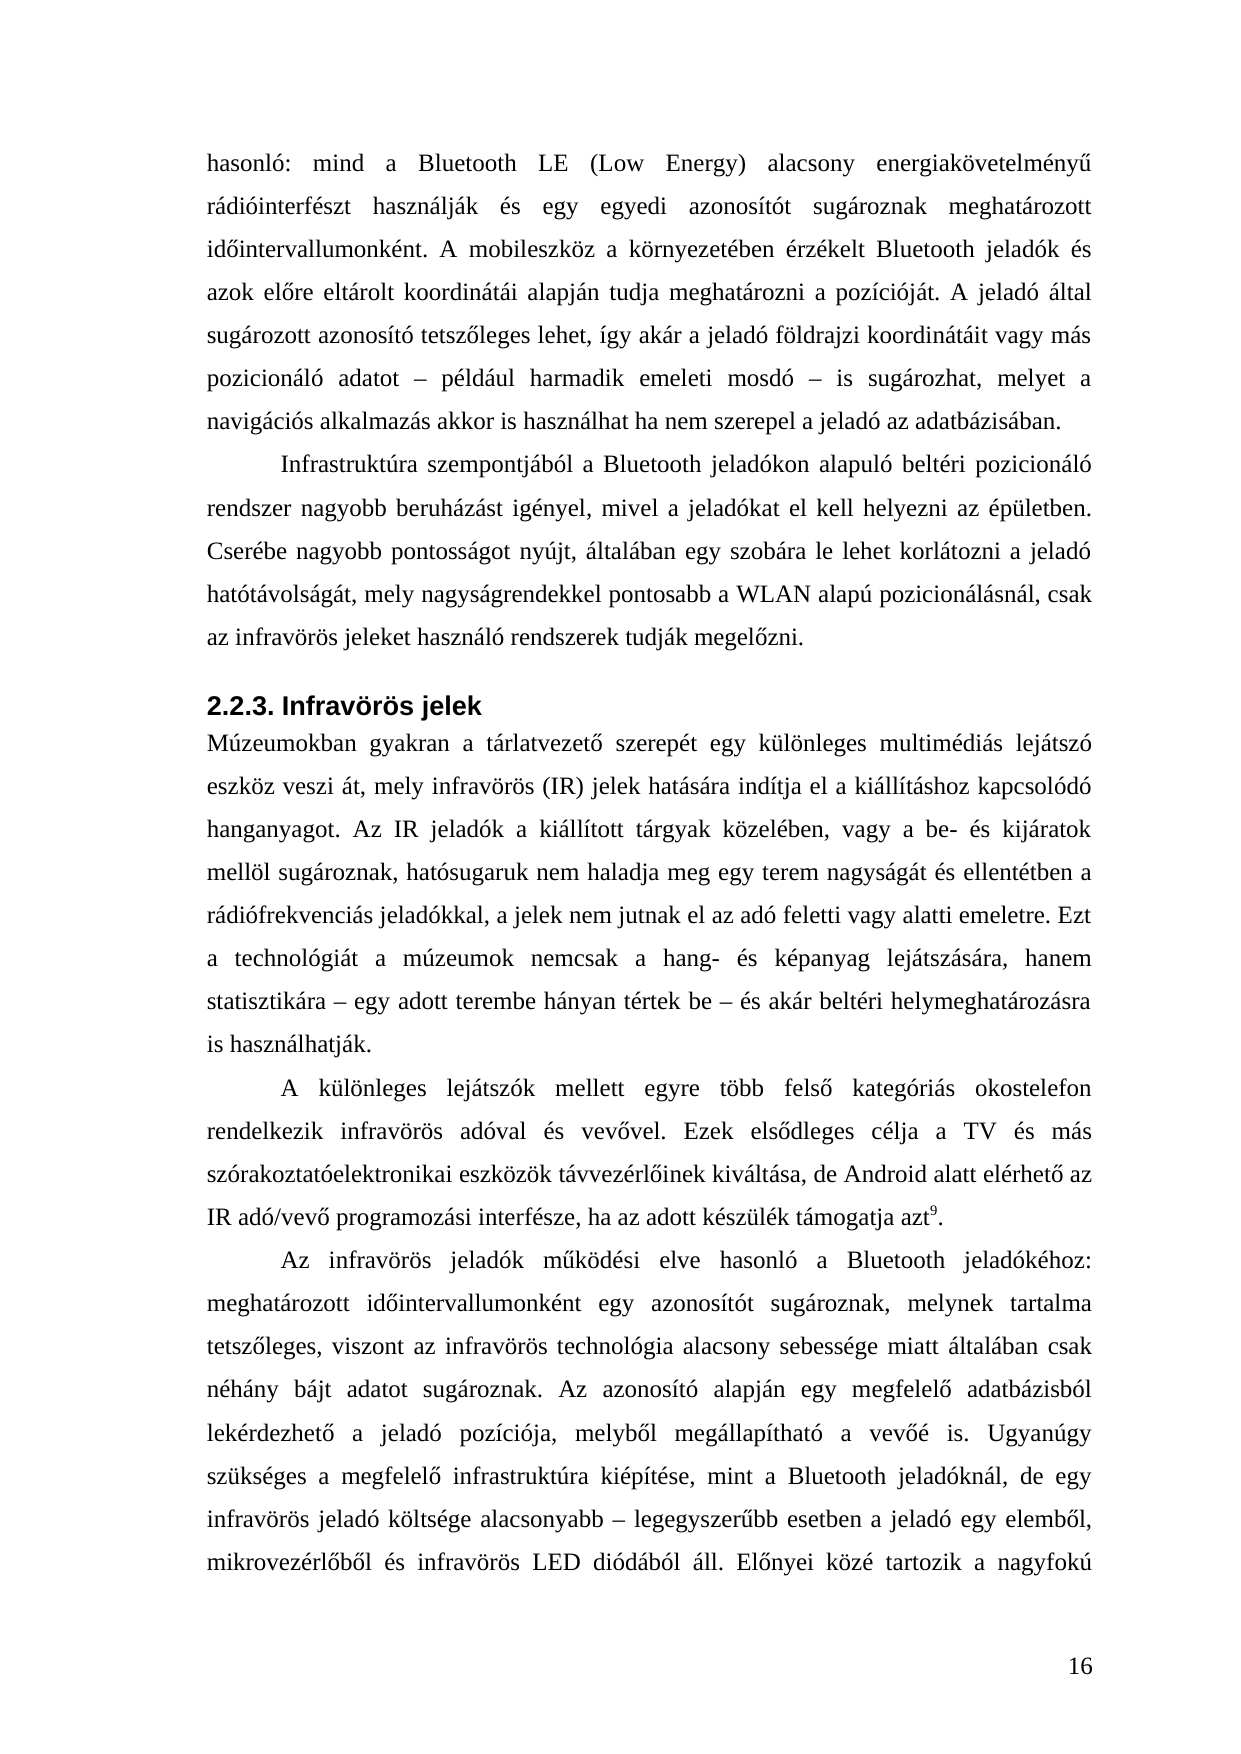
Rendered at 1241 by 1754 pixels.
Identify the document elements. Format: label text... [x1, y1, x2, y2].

text hasonló: mind a Bluetooth LE (Low Energy) alacsony energiakövetelményű rádióinterfészt használják és egy egyedi azonosítót sugároznak meghatározott időintervallumonként. A mobileszköz a környezetében érzékelt Bluetooth jeladók és azok előre eltárolt koordinátái alapján tudja meghatározni a pozícióját. A jeladó által sugározott azonosító tetszőleges lehet, így akár a jeladó földrajzi koordinátáit vagy más pozicionáló adatot – például harmadik emeleti mosdó – is sugározhat, melyet a navigációs alkalmazás akkor is használhat ha nem szerepel a jeladó az adatbázisában. [207, 148, 1093, 435]
text A különleges lejátszók mellett egyre több felső kategóriás okostelefon rendelkezik infravörös adóval és vevővel. Ezek elsődleges célja a TV és más szórakoztatóelektronikai eszközök távvezérlőinek kiváltása, de Android alatt elérhető az IR adó/vevő programozási interfésze, ha az adott készülék támogatja azt. [207, 1073, 1093, 1231]
subtitle Infravörös jelek [207, 690, 1093, 721]
text Az infravörös jeladók működési elve hasonló a Bluetooth jeladókéhoz: meghatározott időintervallumonként egy azonosítót sugároznak, melynek tartalma tetszőleges, viszont az infravörös technológia alacsony sebessége miatt általában csak néhány bájt adatot sugároznak. Az azonosító alapján egy megfelelő adatbázisból lekérdezhető a jeladó pozíciója, melyből megállapítható a vevőé is. Ugyanúgy szükséges a megfelelő infrastruktúra kiépítése, mint a Bluetooth jeladóknál, de egy infravörös jeladó költsége alacsonyabb – legegyszerűbb esetben a jeladó egy elemből, mikrovezérlőből és infravörös LED diódából áll. Előnyei közé tartozik a nagyfokú [207, 1245, 1093, 1576]
text Infrastruktúra szempontjából a Bluetooth jeladókon alapuló beltéri pozicionáló rendszer nagyobb beruházást igényel, mivel a jeladókat el kell helyezni az épületben. Cserébe nagyobb pontosságot nyújt, általában egy szobára le lehet korlátozni a jeladó hatótávolságát, mely nagyságrendekkel pontosabb a WLAN alapú pozicionálásnál, csak az infravörös jeleket használó rendszerek tudják megelőzni. [207, 449, 1093, 651]
text Múzeumokban gyakran a tárlatvezető szerepét egy különleges multimédiás lejátszó eszköz veszi át, mely infravörös (IR) jelek hatására indítja el a kiállításhoz kapcsolódó hanganyagot. Az IR jeladók a kiállított tárgyak közelében, vagy a be- és kijáratok mellöl sugároznak, hatósugaruk nem haladja meg egy terem nagyságát és ellentétben a rádiófrekvenciás jeladókkal, a jelek nem jutnak el az adó feletti vagy alatti emeletre. Ezt a technológiát a múzeumok nemcsak a hang- és képanyag lejátszására, hanem statisztikára – egy adott terembe hányan tértek be – és akár beltéri helymeghatározásra is használhatják. [207, 728, 1093, 1058]
